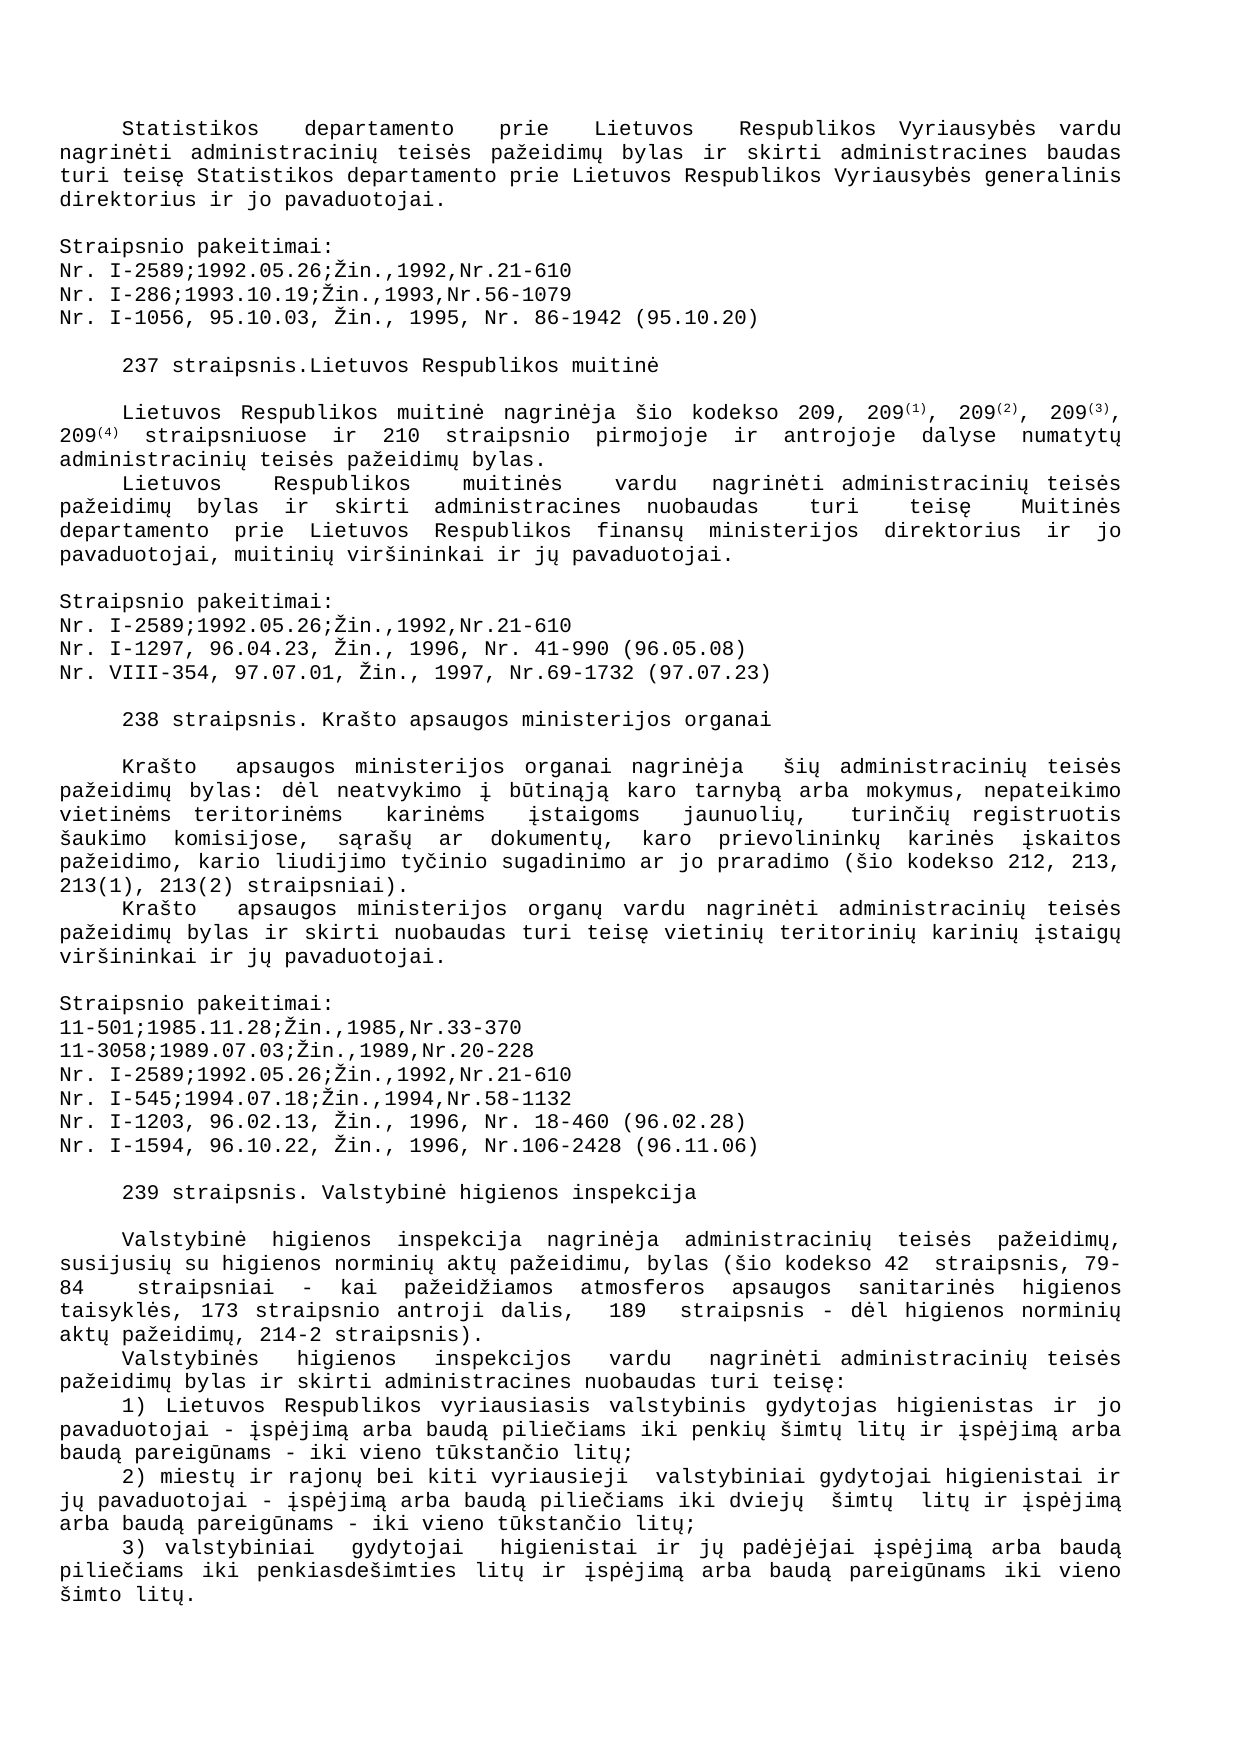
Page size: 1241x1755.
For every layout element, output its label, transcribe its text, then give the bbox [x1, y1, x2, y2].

text 11-3058;1989.07.03;Žin.,1989,Nr.20-228 [59, 1040, 1122, 1064]
text 237 straipsnis.Lietuvos Respublikos muitinė [59, 354, 1122, 378]
text Nr. VIII-354, 97.07.01, Žin., 1997, Nr.69-1732 (97.07.23) [59, 662, 1122, 686]
text Lietuvos Respublikos muitinės vardu nagrinėti administracinių teisės pažeidimų bylas ir skirti administracines nuobaudas turi teisę Muitinės departamento prie Lietuvos Respublikos finansų ministerijos direktorius ir jo pavaduotojai, muitinių viršininkai ir jų pavaduotojai. [59, 473, 1122, 567]
text Lietuvos Respublikos muitinė nagrinėja šio kodekso 209, 209(1), 209(2), 209(3), 209(4) straipsniuose ir 210 straipsnio pirmojoje ir antrojoje dalyse numatytų administracinių teisės pažeidimų bylas. [59, 402, 1122, 473]
text Nr. I-2589;1992.05.26;Žin.,1992,Nr.21-610 [59, 260, 1122, 284]
text 1) Lietuvos Respublikos vyriausiasis valstybinis gydytojas higienistas ir jo pavaduotojai - įspėjimą arba baudą piliečiams iki penkių šimtų litų ir įspėjimą arba baudą pareigūnams - iki vieno tūkstančio litų; [59, 1395, 1122, 1466]
text Nr. I-2589;1992.05.26;Žin.,1992,Nr.21-610 [59, 1064, 1122, 1088]
text Straipsnio pakeitimai: [59, 236, 1122, 260]
text Valstybinės higienos inspekcijos vardu nagrinėti administracinių teisės pažeidimų bylas ir skirti administracines nuobaudas turi teisę: [59, 1348, 1122, 1395]
text Krašto apsaugos ministerijos organai nagrinėja šių administracinių teisės pažeidimų bylas: dėl neatvykimo į būtinąją karo tarnybą arba mokymus, nepateikimo vietinėms teritorinėms karinėms įstaigoms jaunuolių, turinčių registruotis šaukimo komisijose, sąrašų ar dokumentų, karo prievolininkų karinės įskaitos pažeidimo, kario liudijimo tyčinio sugadinimo ar jo praradimo (šio kodekso 212, 213, 213(1), 213(2) straipsniai). [59, 757, 1122, 898]
text 239 straipsnis. Valstybinė higienos inspekcija [59, 1182, 1122, 1206]
text Krašto apsaugos ministerijos organų vardu nagrinėti administracinių teisės pažeidimų bylas ir skirti nuobaudas turi teisę vietinių teritorinių karinių įstaigų viršininkai ir jų pavaduotojai. [59, 898, 1122, 969]
text 3) valstybiniai gydytojai higienistai ir jų padėjėjai įspėjimą arba baudą piliečiams iki penkiasdešimties litų ir įspėjimą arba baudą pareigūnams iki vieno šimto litų. [59, 1537, 1122, 1608]
text Nr. I-1297, 96.04.23, Žin., 1996, Nr. 41-990 (96.05.08) [59, 638, 1122, 662]
text Nr. I-2589;1992.05.26;Žin.,1992,Nr.21-610 [59, 615, 1122, 638]
text Nr. I-1203, 96.02.13, Žin., 1996, Nr. 18-460 (96.02.28) [59, 1111, 1122, 1135]
text Straipsnio pakeitimai: [59, 591, 1122, 615]
text Nr. I-286;1993.10.19;Žin.,1993,Nr.56-1079 [59, 284, 1122, 307]
text Statistikos departamento prie Lietuvos Respublikos Vyriausybės vardu nagrinėti administracinių teisės pažeidimų bylas ir skirti administracines baudas turi teisę Statistikos departamento prie Lietuvos Respublikos Vyriausybės generalinis direktorius ir jo pavaduotojai. [59, 118, 1122, 213]
text 11-501;1985.11.28;Žin.,1985,Nr.33-370 [59, 1017, 1122, 1040]
text Nr. I-1056, 95.10.03, Žin., 1995, Nr. 86-1942 (95.10.20) [59, 307, 1122, 331]
text 238 straipsnis. Krašto apsaugos ministerijos organai [59, 709, 1122, 733]
text Nr. I-1594, 96.10.22, Žin., 1996, Nr.106-2428 (96.11.06) [59, 1135, 1122, 1158]
text Nr. I-545;1994.07.18;Žin.,1994,Nr.58-1132 [59, 1088, 1122, 1111]
text 2) miestų ir rajonų bei kiti vyriausieji valstybiniai gydytojai higienistai ir jų pavaduotojai - įspėjimą arba baudą piliečiams iki dviejų šimtų litų ir įspėjimą arba baudą pareigūnams - iki vieno tūkstančio litų; [59, 1466, 1122, 1537]
text Valstybinė higienos inspekcija nagrinėja administracinių teisės pažeidimų, susijusių su higienos norminių aktų pažeidimu, bylas (šio kodekso 42 straipsnis, 79- 84 straipsniai - kai pažeidžiamos atmosferos apsaugos sanitarinės higienos taisyklės, 173 straipsnio antroji dalis, 189 straipsnis - dėl higienos norminių aktų pažeidimų, 214-2 straipsnis). [59, 1229, 1122, 1348]
text Straipsnio pakeitimai: [59, 993, 1122, 1017]
